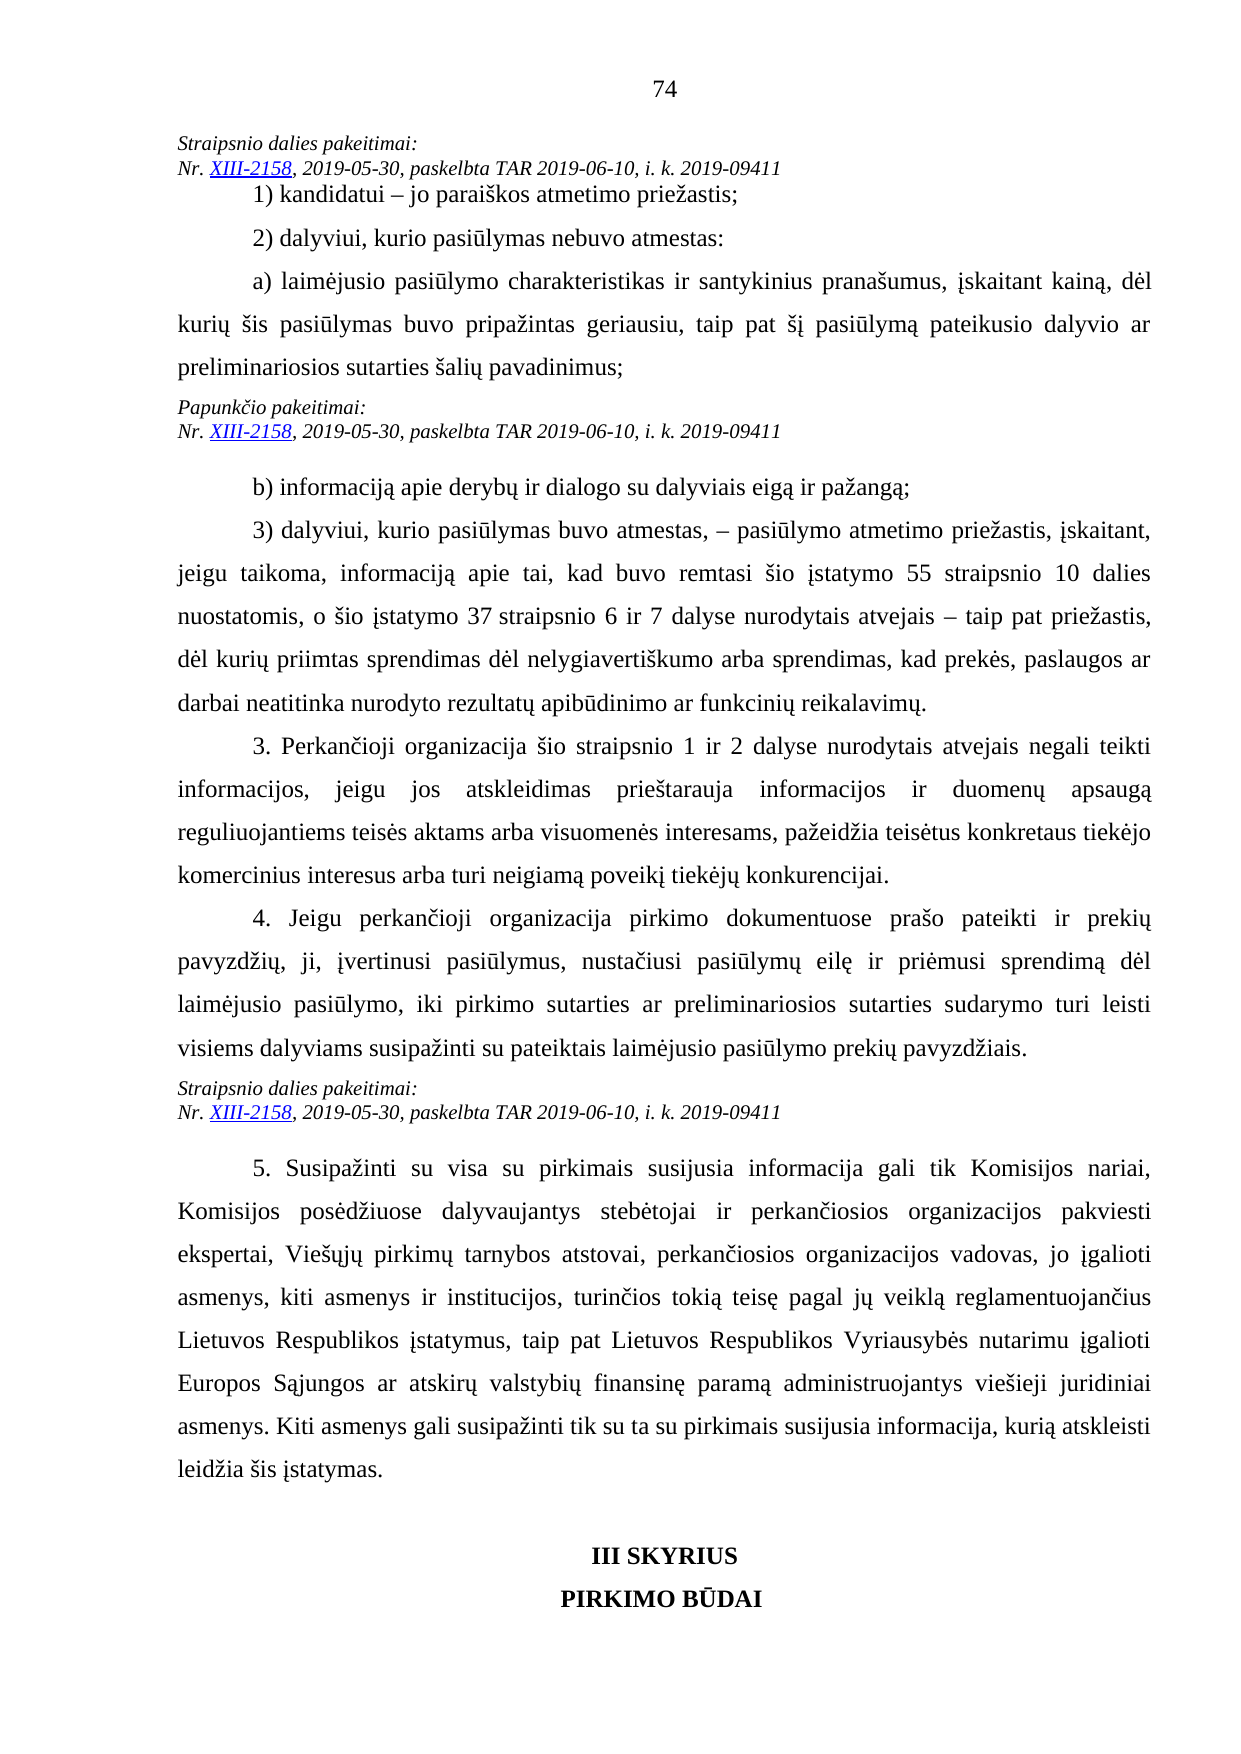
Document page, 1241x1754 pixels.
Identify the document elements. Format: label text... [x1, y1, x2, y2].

text 3) dalyviui, kurio pasiūlymas buvo atmestas, – pasiūlymo atmetimo priežastis, įskaitant, jeigu taikoma, informaciją apie tai, kad buvo remtasi šio įstatymo 55 straipsnio 10 dalies nuostatomis, o šio įstatymo 37 straipsnio 6 ir 7 dalyse nurodytais atvejais – taip pat priežastis, dėl kurių priimtas sprendimas dėl nelygiavertiškumo arba sprendimas, kad prekės, paslaugos ar darbai neatitinka nurodyto rezultatų apibūdinimo ar funkcinių reikalavimų. [177, 515, 1152, 716]
text Straipsnio dalies pakeitimai: [177, 131, 1152, 155]
text Nr. XIII-2158, 2019-05-30, paskelbta TAR 2019-06-10, i. k. 2019-09411 [177, 419, 1152, 443]
text 3. Perkančioji organizacija šio straipsnio 1 ir 2 dalyse nurodytais atvejais negali teikti informacijos, jeigu jos atskleidimas prieštarauja informacijos ir duomenų apsaugą reguliuojantiems teisės aktams arba visuomenės interesams, pažeidžia teisėtus konkretaus tiekėjo komercinius interesus arba turi neigiamą poveikį tiekėjų konkurencijai. [177, 731, 1152, 889]
text 5. Susipažinti su visa su pirkimais susijusia informacija gali tik Komisijos nariai, Komisijos posėdžiuose dalyvaujantys stebėtojai ir perkančiosios organizacijos pakviesti ekspertai, Viešųjų pirkimų tarnybos atstovai, perkančiosios organizacijos vadovas, jo įgalioti asmenys, kiti asmenys ir institucijos, turinčios tokią teisę pagal jų veiklą reglamentuojančius Lietuvos Respublikos įstatymus, taip pat Lietuvos Respublikos Vyriausybės nutarimu įgalioti Europos Sąjungos ar atskirų valstybių finansinę paramą administruojantys viešieji juridiniai asmenys. Kiti asmenys gali susipažinti tik su ta su pirkimais susijusia informacija, kurią atskleisti leidžia šis įstatymas. [177, 1153, 1152, 1483]
text b) informaciją apie derybų ir dialogo su dalyviais eigą ir pažangą; [177, 472, 1152, 501]
text Nr. XIII-2158, 2019-05-30, paskelbta TAR 2019-06-10, i. k. 2019-09411 [177, 1100, 1152, 1124]
text Straipsnio dalies pakeitimai: [177, 1076, 1152, 1100]
text Papunkčio pakeitimai: [177, 395, 1152, 419]
text 1) kandidatui – jo paraiškos atmetimo priežastis; [177, 179, 1152, 208]
text Nr. XIII-2158, 2019-05-30, paskelbta TAR 2019-06-10, i. k. 2019-09411 [177, 155, 1152, 179]
text PIRKIMO BŪDAI [177, 1584, 1152, 1613]
text III SKYRIUS [177, 1541, 1152, 1569]
text 2) dalyviui, kurio pasiūlymas nebuvo atmestas: [177, 223, 1152, 251]
text a) laimėjusio pasiūlymo charakteristikas ir santykinius pranašumus, įskaitant kainą, dėl kurių šis pasiūlymas buvo pripažintas geriausiu, taip pat šį pasiūlymą pateikusio dalyvio ar preliminariosios sutarties šalių pavadinimus; [177, 266, 1152, 381]
text 4. Jeigu perkančioji organizacija pirkimo dokumentuose prašo pateikti ir prekių pavyzdžių, ji, įvertinusi pasiūlymus, nustačiusi pasiūlymų eilę ir priėmusi sprendimą dėl laimėjusio pasiūlymo, iki pirkimo sutarties ar preliminariosios sutarties sudarymo turi leisti visiems dalyviams susipažinti su pateiktais laimėjusio pasiūlymo prekių pavyzdžiais. [177, 903, 1152, 1061]
